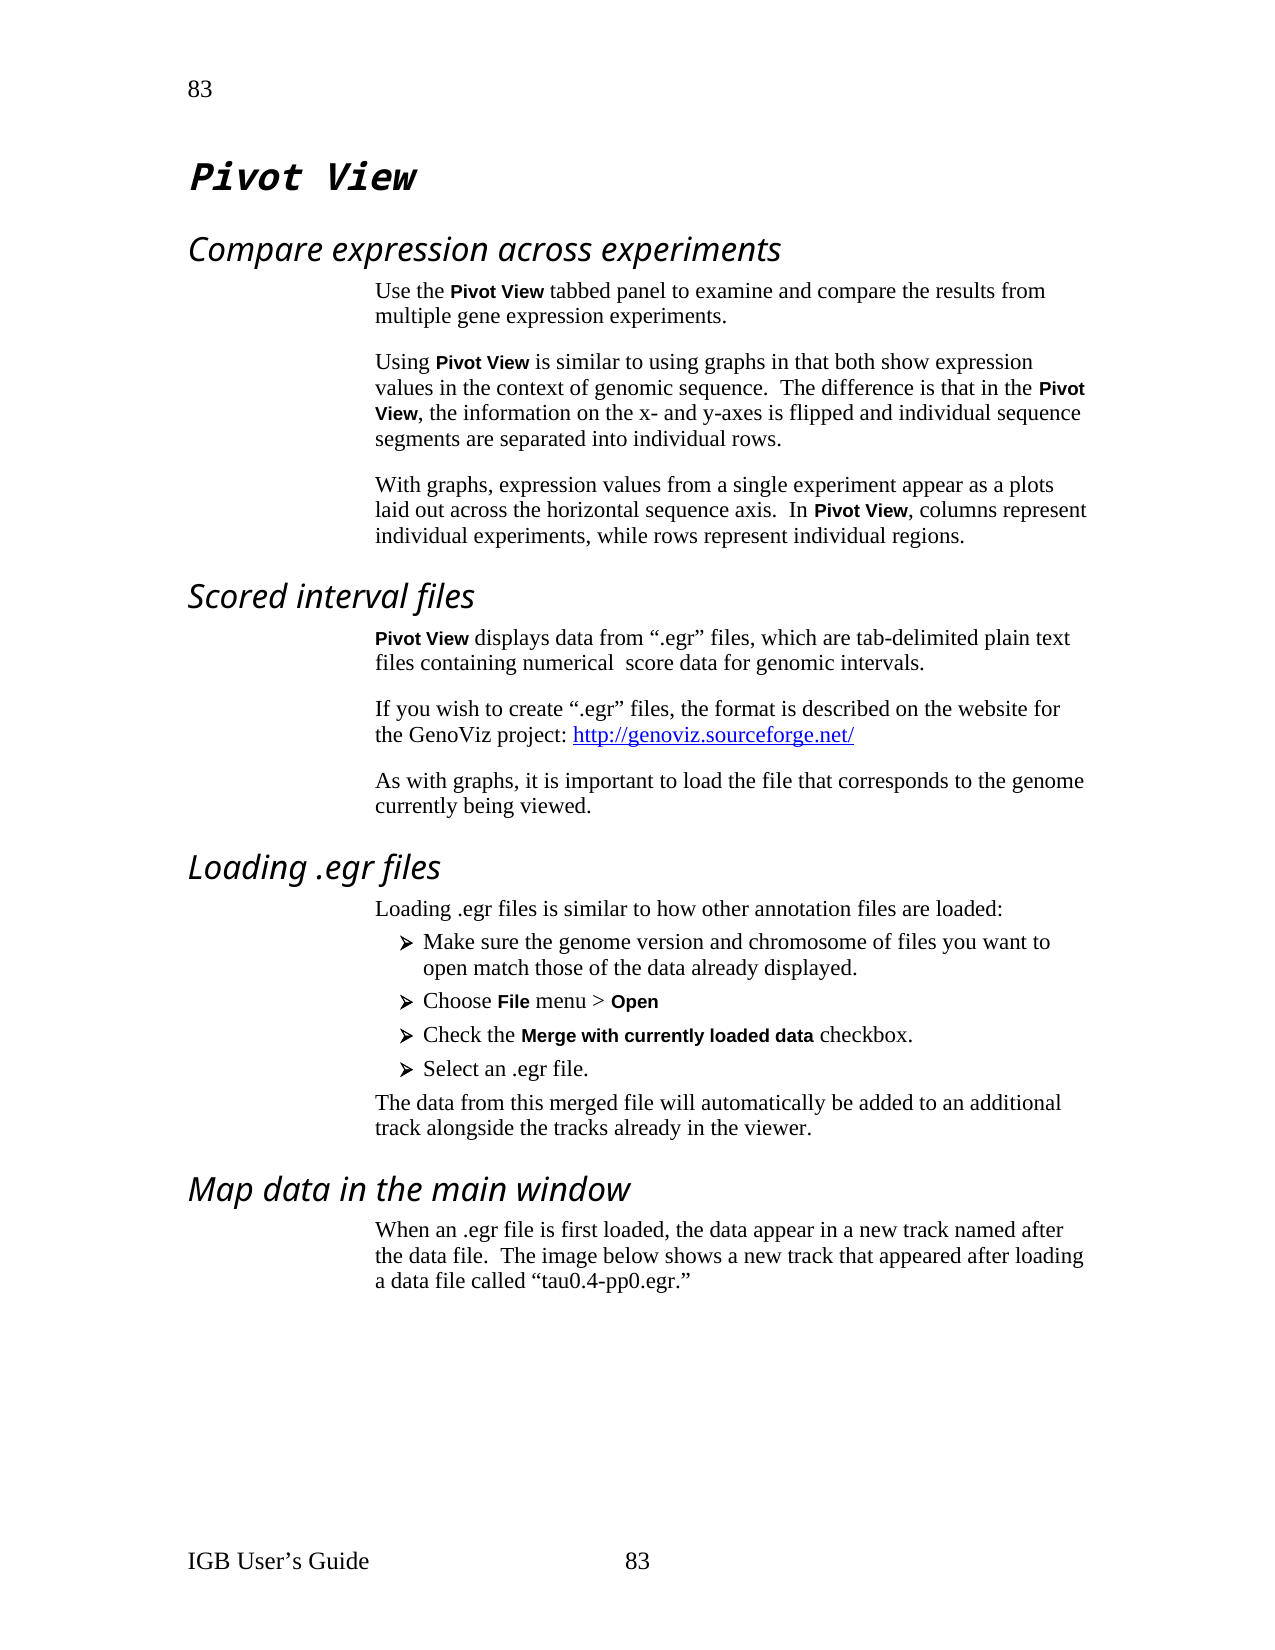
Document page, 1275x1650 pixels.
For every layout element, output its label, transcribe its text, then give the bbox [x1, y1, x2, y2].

subtitle Scored interval files [187, 573, 1087, 618]
subtitle Map data in the main window [187, 1166, 1087, 1211]
text Use the Pivot View tabbed panel to examine and compare the results from multiple gene expression experiments. [375, 278, 1087, 328]
text Pivot View displays data from “.egr” files, which are tab-delimited plain text files containing numerical score data for genomic intervals. [375, 625, 1087, 676]
subtitle Pivot View [187, 150, 1087, 201]
subtitle Loading .egr files [187, 844, 1087, 889]
list Select an .egr file. [399, 1056, 1087, 1081]
subtitle Compare expression across experiments [187, 226, 1087, 271]
text Loading .egr files is similar to how other annotation files are loaded: [375, 896, 1087, 921]
list Make sure the genome version and chromosome of files you want to open match those of the data already displayed. [399, 929, 1087, 980]
text If you wish to create “.egr” files, the format is described on the website for the GenoViz project: http://genoviz.sourceforge.net/ [375, 696, 1087, 747]
text With graphs, expression values from a single experiment appear as a plots laid out across the horizontal sequence axis. In Pivot View, columns represent individual experiments, while rows represent individual regions. [375, 472, 1087, 548]
list Choose File menu > Open [399, 988, 1087, 1014]
text The data from this merged file will automatically be added to an additional track alongside the tracks already in the viewer. [375, 1090, 1087, 1141]
text When an .egr file is first loaded, the data appear in a new track named after the data file. The image below shows a new track that appeared after loading a data file called “tau0.4-pp0.egr.” [375, 1217, 1087, 1293]
text Using Pivot View is similar to using graphs in that both show expression values in the context of genomic sequence. The difference is that in the Pivot View, the information on the x- and y-axes is flipped and individual sequence segments are separated into individual rows. [375, 349, 1087, 451]
text As with graphs, it is important to load the file that corresponds to the genome currently being viewed. [375, 768, 1087, 819]
list Check the Merge with currently loaded data checkbox. [399, 1022, 1087, 1048]
